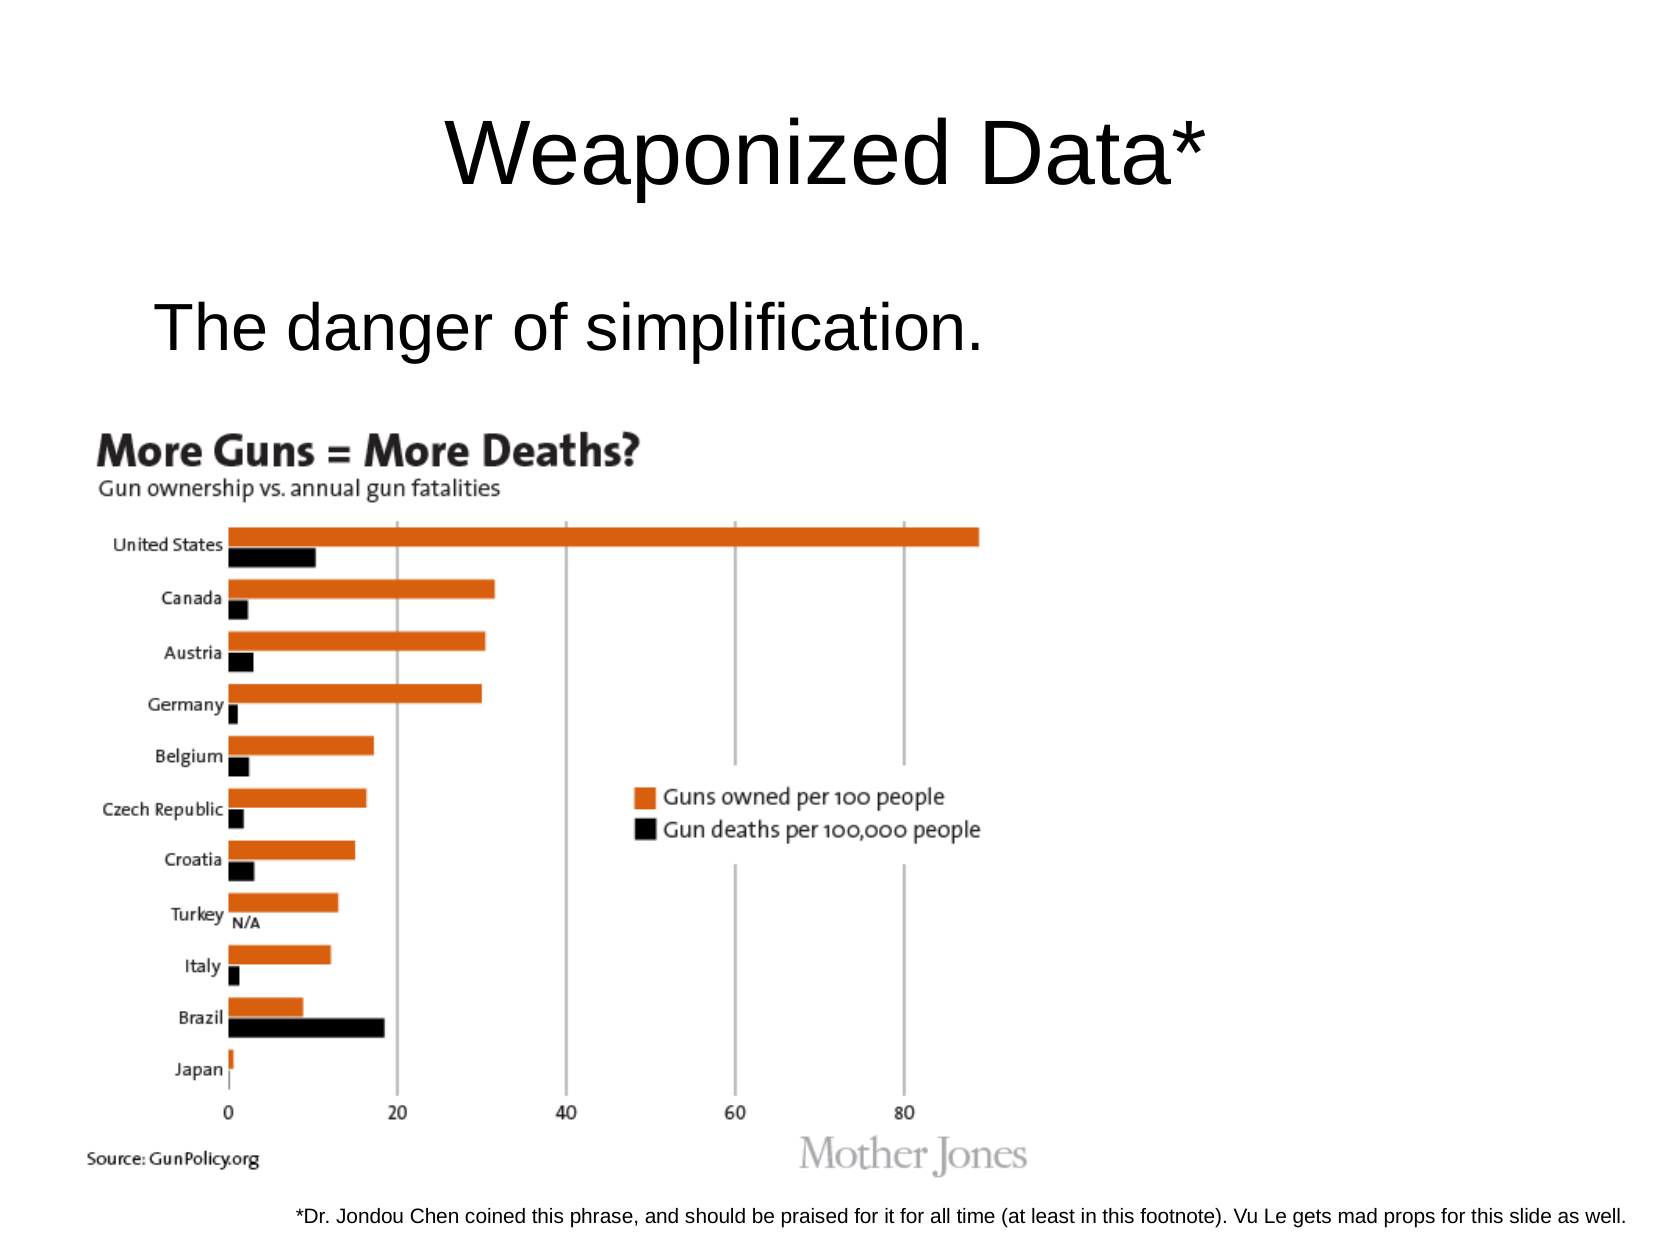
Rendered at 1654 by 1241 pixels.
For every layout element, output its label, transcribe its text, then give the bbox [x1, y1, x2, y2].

list *Dr. Jondou Chen coined this phrase, and should be praised for it for all time (at least in this footnote). Vu Le gets mad props for this slide as well. [225, 1205, 1654, 1231]
title Weaponized Data* [82, 49, 1571, 257]
list The danger of simplification. [82, 290, 1571, 1010]
picture [66, 404, 1036, 1187]
